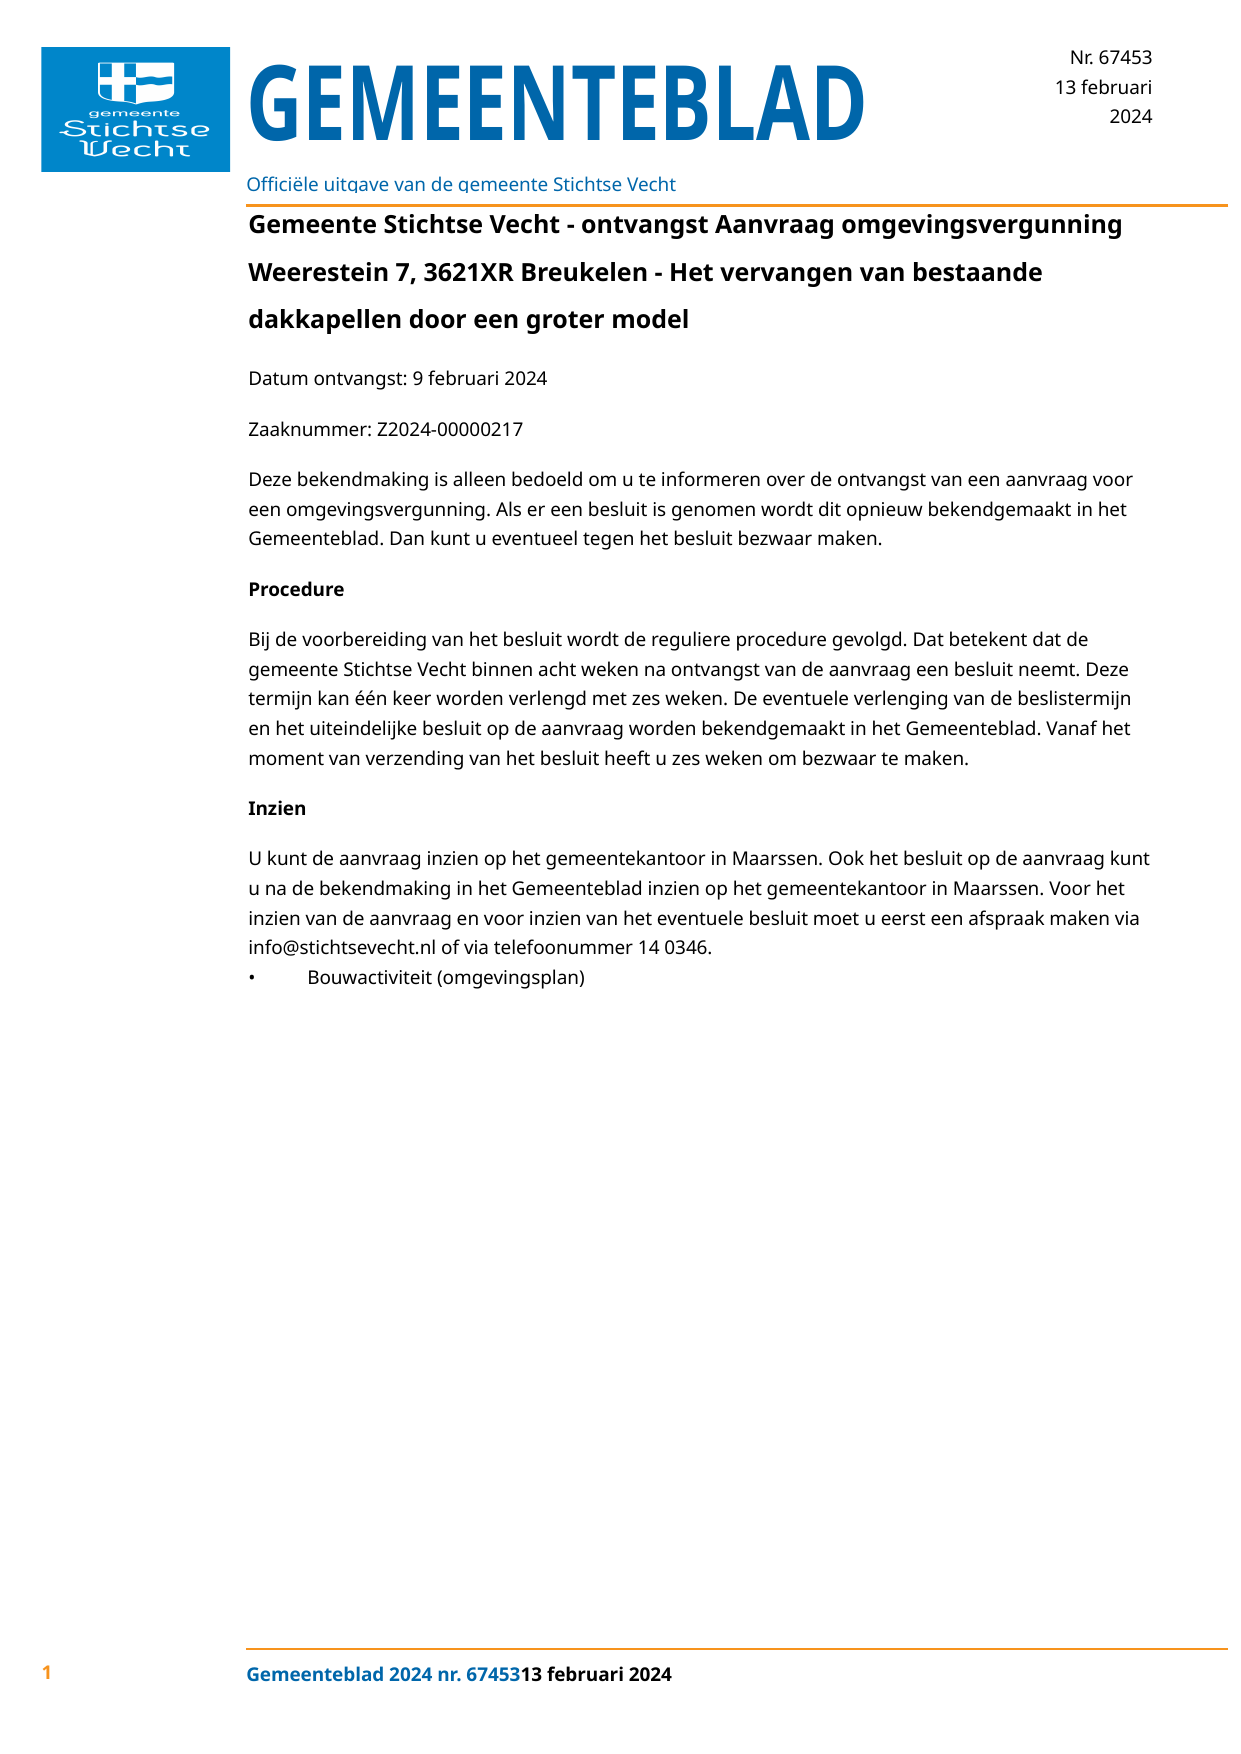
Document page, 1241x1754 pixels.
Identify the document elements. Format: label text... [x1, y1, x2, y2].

text Zaaknummer: Z2024-00000217 [248, 416, 1152, 442]
text U kunt de aanvraag inzien op het gemeentekantoor in Maarssen. Ook het besluit op de aanvraag kunt u na de bekendmaking in het Gemeenteblad inzien op het gemeentekantoor in Maarssen. Voor het inzien van de aanvraag en voor inzien van het eventuele besluit moet u eerst een afspraak maken via info@stichtsevecht.nl of via telefoonummer 14 0346. [248, 846, 1152, 960]
text Gemeente Stichtse Vecht - ontvangst Aanvraag omgevingsvergunning Weerestein 7, 3621XR Breukelen - Het vervangen van bestaande dakkapellen door een groter model [248, 207, 1152, 336]
text Deze bekendmaking is alleen bedoeld om u te informeren over de ontvangst van een aanvraag voor een omgevingsvergunning. Als er een besluit is genomen wordt dit opnieuw bekendgemaakt in het Gemeenteblad. Dan kunt u eventueel tegen het besluit bezwaar maken. [248, 466, 1152, 551]
text Inzien [248, 795, 1152, 821]
picture [137, 63, 174, 103]
text Procedure [248, 576, 1152, 602]
list Bouwactiviteit (omgevingsplan) [248, 964, 1152, 989]
picture [99, 63, 135, 101]
text Datum ontvangst: 9 februari 2024 [248, 366, 1152, 391]
text Bij de voorbereiding van het besluit wordt de reguliere procedure gevolgd. Dat betekent dat de gemeente Stichtse Vecht binnen acht weken na ontvangst van de aanvraag een besluit neemt. Deze termijn kan één keer worden verlengd met zes weken. De eventuele verlenging van de beslistermijn en het uiteindelijke besluit op de aanvraag worden bekendgemaakt in het Gemeenteblad. Vanaf het moment van verzending van het besluit heeft u zes weken om bezwaar te maken. [248, 626, 1152, 770]
